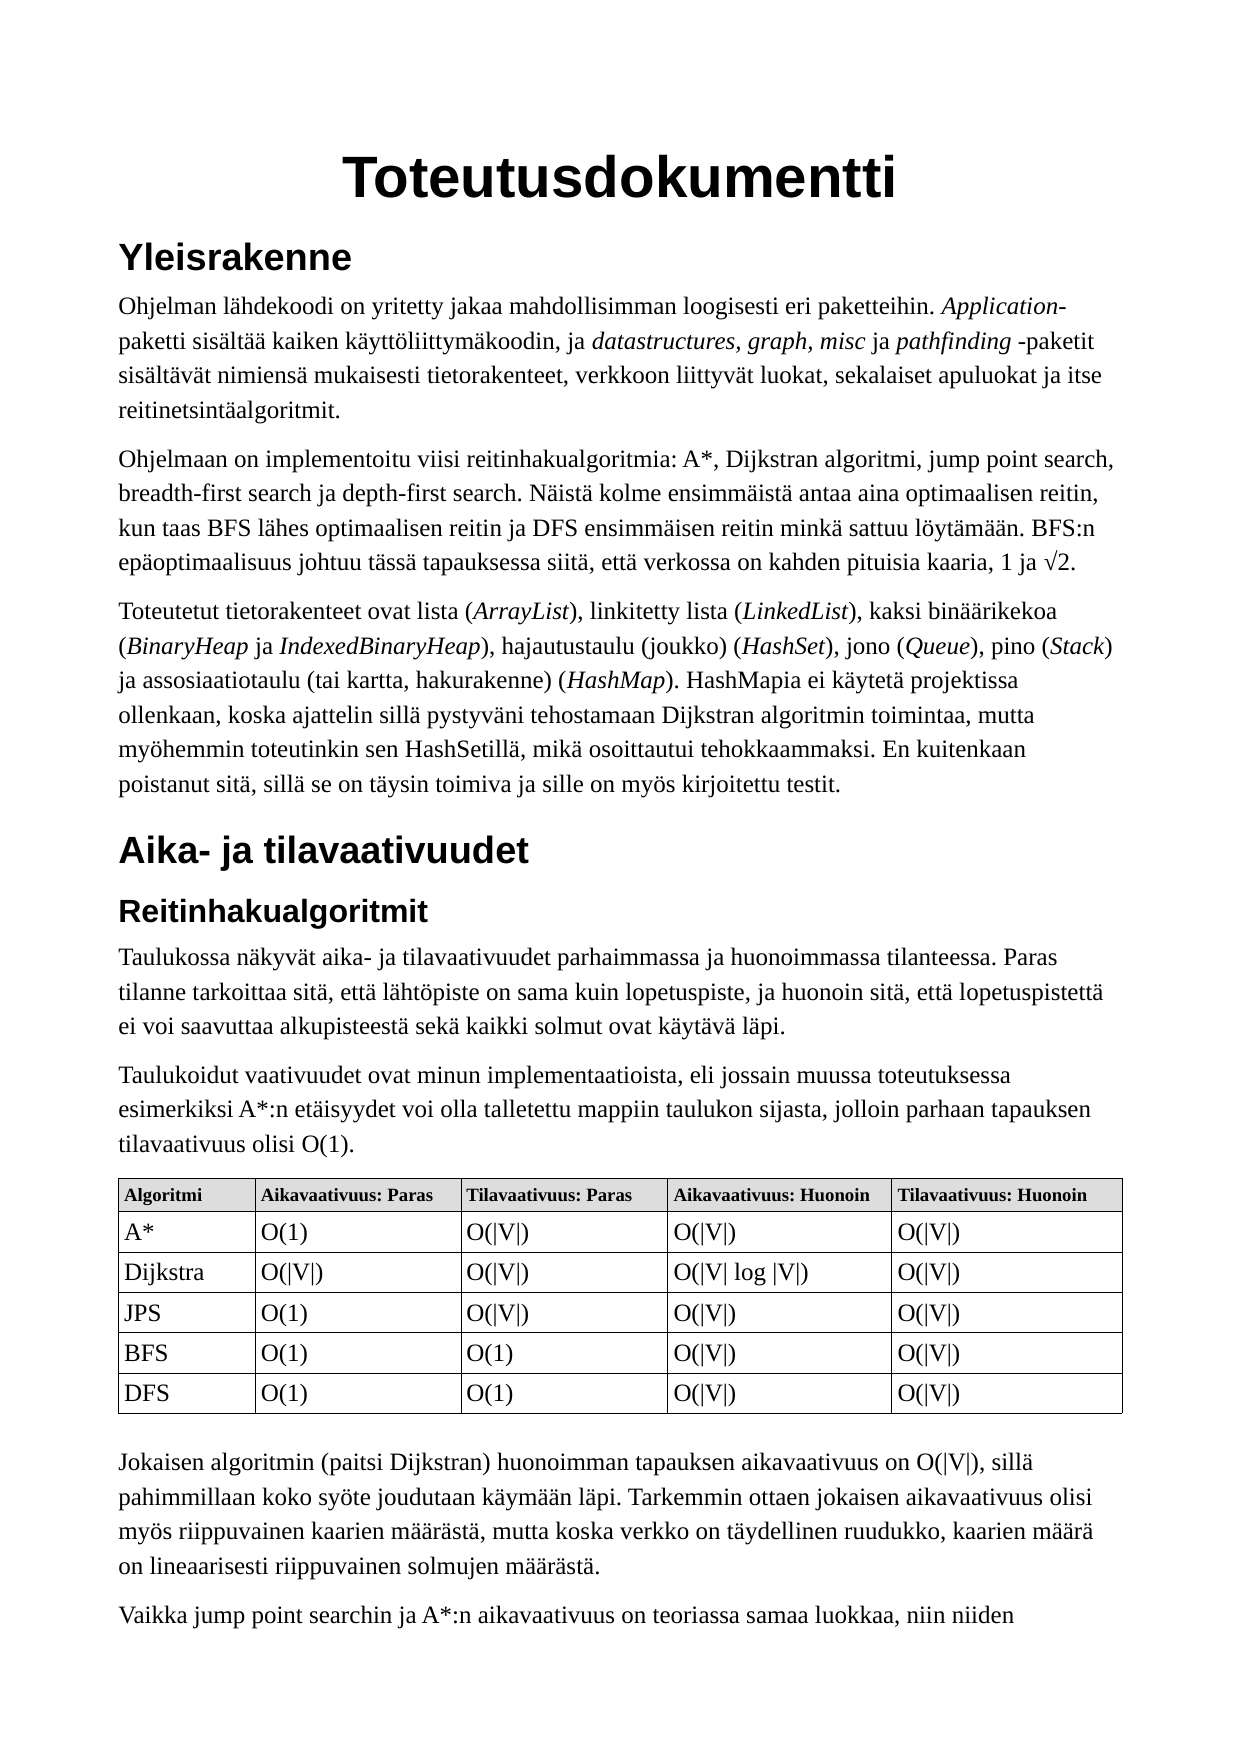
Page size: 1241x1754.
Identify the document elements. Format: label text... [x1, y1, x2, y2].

table_cell O(|V|) [668, 1212, 891, 1252]
table_cell O(|V|) [892, 1253, 1122, 1292]
text Taulukossa näkyvät aika- ja tilavaativuudet parhaimmassa ja huonoimmassa tilanteessa. Paras tilanne tarkoittaa sitä, että lähtöpiste on sama kuin lopetuspiste, ja huonoin sitä, että lopetuspistettä ei voi saavuttaa alkupisteestä sekä kaikki solmut ovat käytävä läpi. [118, 942, 1122, 1040]
table_cell O(|V|) [256, 1253, 461, 1292]
table_cell O(|V|) [892, 1293, 1122, 1332]
text Ohjelmaan on implementoitu viisi reitinhakualgoritmia: A*, Dijkstran algoritmi, jump point search, breadth-first search ja depth-first search. Näistä kolme ensimmäistä antaa aina optimaalisen reitin, kun taas BFS lähes optimaalisen reitin ja DFS ensimmäisen reitin minkä sattuu löytämään. BFS:n epäoptimaalisuus johtuu tässä tapauksessa siitä, että verkossa on kahden pituisia kaaria, 1 ja √2. [118, 444, 1122, 576]
text Toteutetut tietorakenteet ovat lista (ArrayList), linkitetty lista (LinkedList), kaksi binäärikekoa (BinaryHeap ja IndexedBinaryHeap), hajautustaulu (joukko) (HashSet), jono (Queue), pino (Stack) ja assosiaatiotaulu (tai kartta, hakurakenne) (HashMap). HashMapia ei käytetä projektissa ollenkaan, koska ajattelin sillä pystyväni tehostamaan Dijkstran algoritmin toimintaa, mutta myöhemmin toteutinkin sen HashSetillä, mikä osoittautui tehokkaammaksi. En kuitenkaan poistanut sitä, sillä se on täysin toimiva ja sille on myös kirjoitettu testit. [118, 596, 1122, 797]
table_cell O(1) [256, 1333, 461, 1372]
table_cell O(1) [256, 1293, 461, 1332]
table_cell O(|V|) [462, 1293, 667, 1332]
text Vaikka jump point searchin ja A*:n aikavaativuus on teoriassa samaa luokkaa, niin niiden [118, 1600, 1122, 1629]
table_header Algoritmi [119, 1179, 255, 1211]
table_cell DFS [119, 1374, 255, 1413]
table_cell O(|V|) [462, 1253, 667, 1292]
table_cell O(|V| log |V|) [668, 1253, 891, 1292]
table_cell JPS [119, 1293, 255, 1332]
title Toteutusdokumentti [118, 143, 1122, 210]
table_cell O(1) [462, 1333, 667, 1372]
table_cell O(1) [256, 1374, 461, 1413]
text Ohjelman lähdekoodi on yritetty jakaa mahdollisimman loogisesti eri paketteihin. Application-paketti sisältää kaiken käyttöliittymäkoodin, ja datastructures, graph, misc ja pathfinding -paketit sisältävät nimiensä mukaisesti tietorakenteet, verkkoon liittyvät luokat, sekalaiset apuluokat ja itse reitinetsintäalgoritmit. [118, 291, 1122, 423]
subtitle Reitinhakualgoritmit [118, 893, 1122, 929]
subtitle Aika- ja tilavaativuudet [118, 828, 1122, 872]
table_cell O(|V|) [892, 1374, 1122, 1413]
text Jokaisen algoritmin (paitsi Dijkstran) huonoimman tapauksen aikavaativuus on O(|V|), sillä pahimmillaan koko syöte joudutaan käymään läpi. Tarkemmin ottaen jokaisen aikavaativuus olisi myös riippuvainen kaarien määrästä, mutta koska verkko on täydellinen ruudukko, kaarien määrä on lineaarisesti riippuvainen solmujen määrästä. [118, 1414, 1122, 1579]
table_cell Dijkstra [119, 1253, 255, 1292]
table_cell BFS [119, 1333, 255, 1372]
table_cell O(|V|) [462, 1212, 667, 1252]
table_cell O(|V|) [892, 1333, 1122, 1372]
table_cell O(|V|) [668, 1293, 891, 1332]
table_header Tilavaativuus: Huonoin [892, 1179, 1122, 1211]
table_cell O(1) [256, 1212, 461, 1252]
table_header Aikavaativuus: Huonoin [668, 1179, 891, 1211]
table_cell A* [119, 1212, 255, 1252]
table_cell O(|V|) [668, 1374, 891, 1413]
table_cell O(|V|) [892, 1212, 1122, 1252]
table_header Aikavaativuus: Paras [256, 1179, 461, 1211]
table_cell O(1) [462, 1374, 667, 1413]
table_header Tilavaativuus: Paras [462, 1179, 667, 1211]
subtitle Yleisrakenne [118, 235, 1122, 279]
table_cell O(|V|) [668, 1333, 891, 1372]
text Taulukoidut vaativuudet ovat minun implementaatioista, eli jossain muussa toteutuksessa esimerkiksi A*:n etäisyydet voi olla talletettu mappiin taulukon sijasta, jolloin parhaan tapauksen tilavaativuus olisi O(1). [118, 1060, 1122, 1158]
